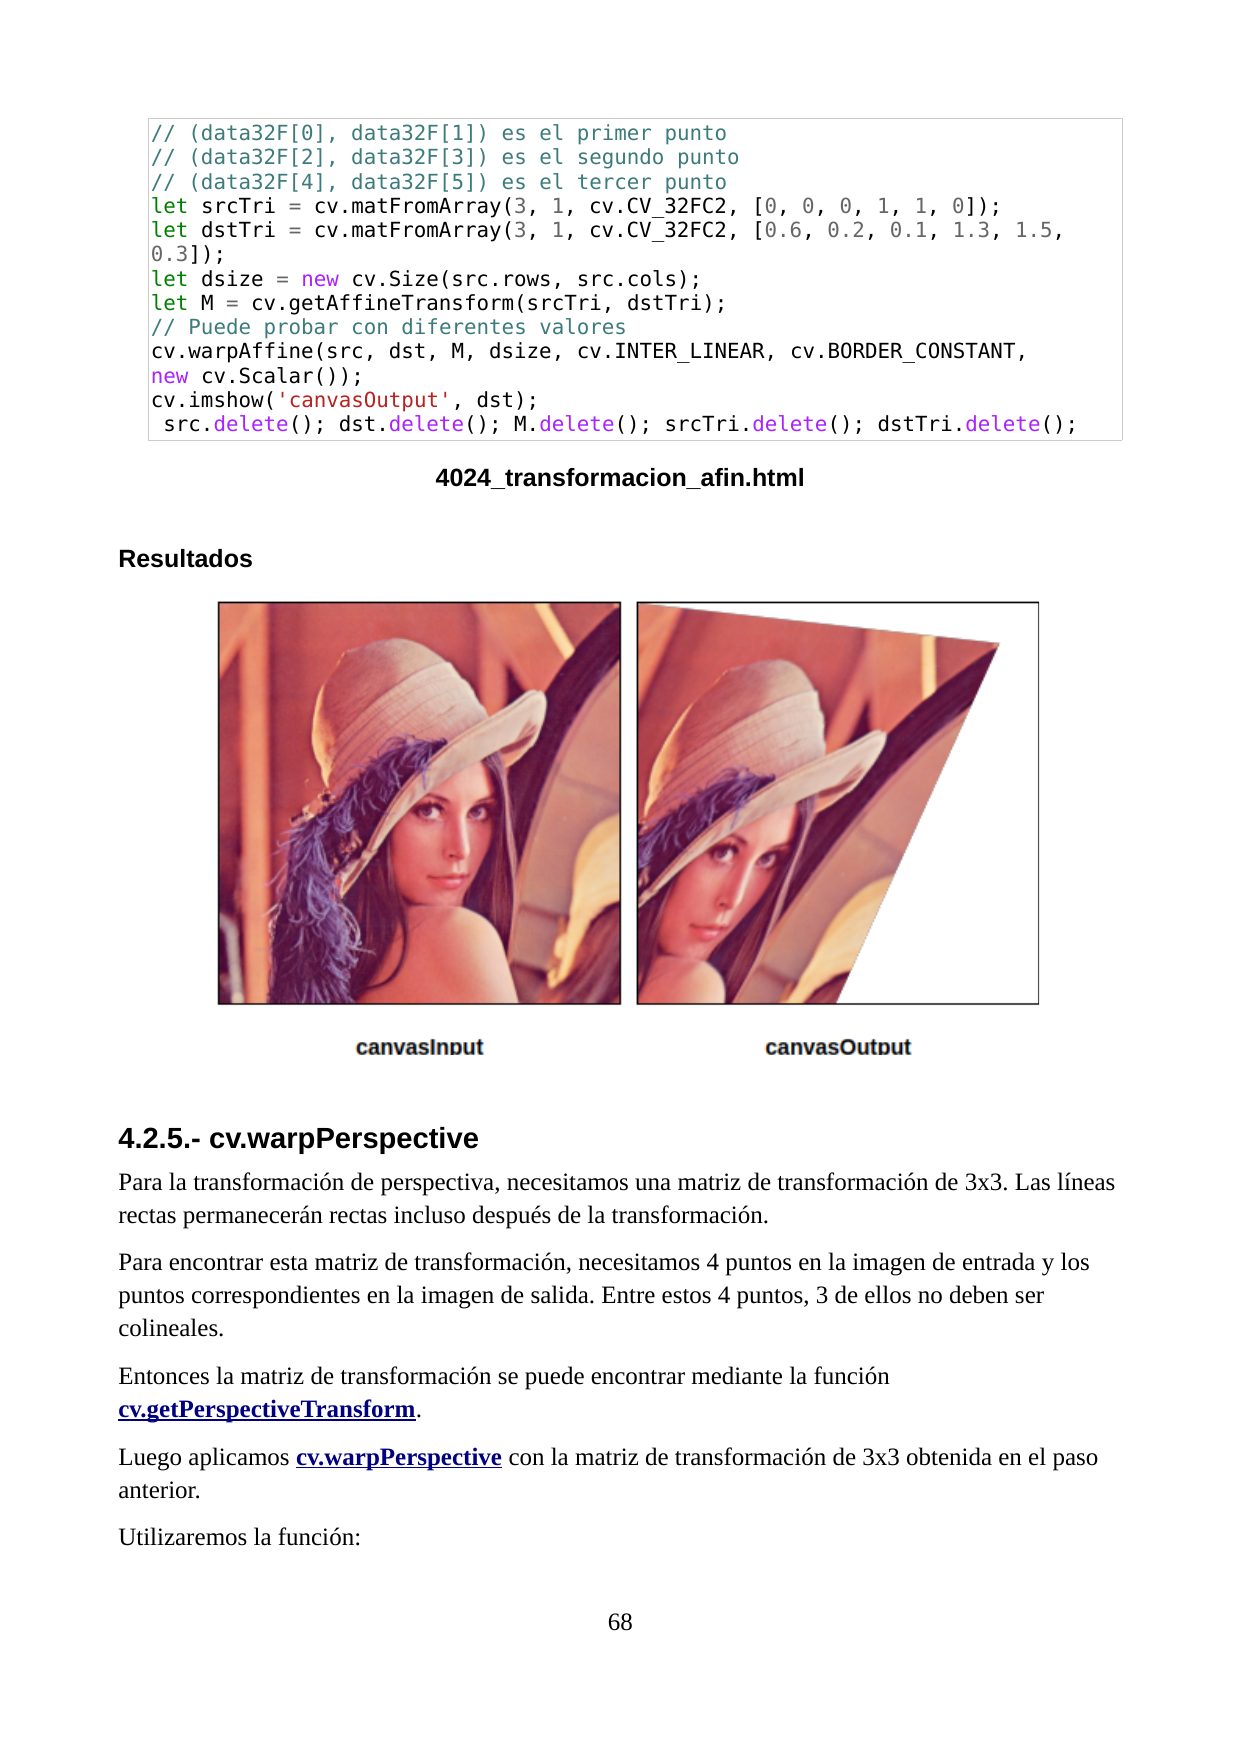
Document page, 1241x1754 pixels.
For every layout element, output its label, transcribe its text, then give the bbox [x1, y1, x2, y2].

text Resultados [118, 544, 1122, 572]
subtitle cv.warpPerspective [118, 1121, 1122, 1154]
picture [201, 591, 1040, 1055]
text src.delete(); dst.delete(); M.delete(); srcTri.delete(); dstTri.delete(); [149, 409, 1122, 440]
text Luego aplicamos cv.warpPerspective con la matriz de transformación de 3x3 obtenida en el paso anterior. [118, 1442, 1122, 1503]
text Para encontrar esta matriz de transformación, necesitamos 4 puntos en la imagen de entrada y los puntos correspondientes en la imagen de salida. Entre estos 4 puntos, 3 de ellos no deben ser colineales. [118, 1247, 1122, 1342]
text // (data32F[0], data32F[1]) es el primer punto [149, 119, 1122, 142]
text let dstTri = cv.matFromArray(3, 1, cv.CV_32FC2, [0.6, 0.2, 0.1, 1.3, 1.5, 0.3]); [149, 215, 1122, 264]
text Para la transformación de perspectiva, necesitamos una matriz de transformación de 3x3. Las líneas rectas permanecerán rectas incluso después de la transformación. [118, 1167, 1122, 1228]
text cv.warpAffine(src, dst, M, dsize, cv.INTER_LINEAR, cv.BORDER_CONSTANT, new cv.Scalar()); [149, 337, 1122, 385]
text 4024_transformacion_afin.html [118, 463, 1122, 492]
text Entonces la matriz de transformación se puede encontrar mediante la función cv.getPerspectiveTransform. [118, 1361, 1122, 1423]
text // (data32F[2], data32F[3]) es el segundo punto [149, 142, 1122, 167]
text cv.imshow('canvasOutput', dst); [149, 385, 1122, 409]
text let srcTri = cv.matFromArray(3, 1, cv.CV_32FC2, [0, 0, 0, 1, 1, 0]); [149, 191, 1122, 215]
text // (data32F[4], data32F[5]) es el tercer punto [149, 167, 1122, 191]
text // Puede probar con diferentes valores [149, 312, 1122, 337]
text let M = cv.getAffineTransform(srcTri, dstTri); [149, 288, 1122, 312]
text Utilizaremos la función: [118, 1522, 1122, 1551]
text let dsize = new cv.Size(src.rows, src.cols); [149, 264, 1122, 288]
